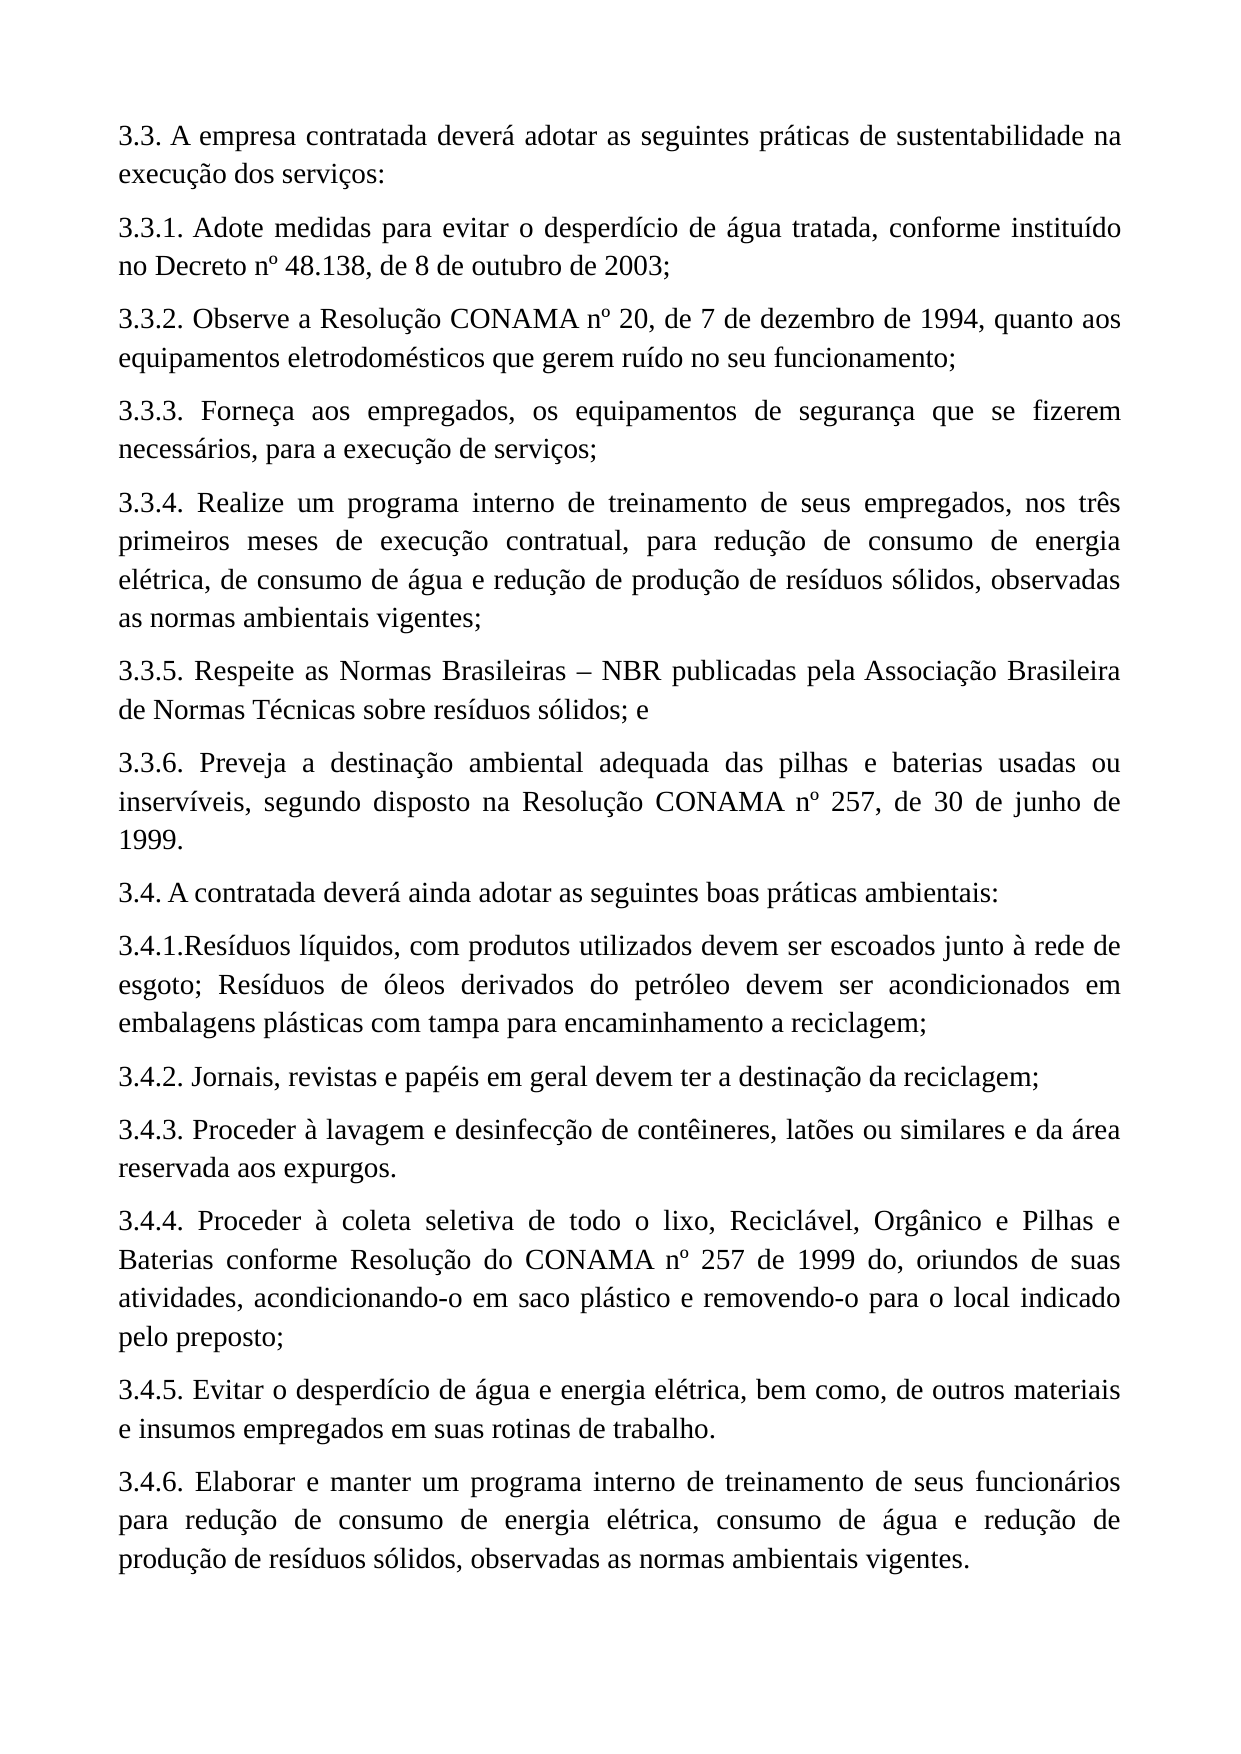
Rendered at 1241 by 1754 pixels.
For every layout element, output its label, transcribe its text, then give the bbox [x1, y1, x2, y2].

text 3.4.4. Proceder à coleta seletiva de todo o lixo, Reciclável, Orgânico e Pilhas e Baterias conforme Resolução do CONAMA nº 257 de 1999 do, oriundos de suas atividades, acondicionando-o em saco plástico e removendo-o para o local indicado pelo preposto; [118, 1203, 1122, 1353]
text 3.3.5. Respeite as Normas Brasileiras – NBR publicadas pela Associação Brasileira de Normas Técnicas sobre resíduos sólidos; e [118, 653, 1122, 726]
text 3.4.2. Jornais, revistas e papéis em geral devem ter a destinação da reciclagem; [118, 1059, 1122, 1092]
text 3.4.5. Evitar o desperdício de água e energia elétrica, bem como, de outros materiais e insumos empregados em suas rotinas de trabalho. [118, 1372, 1122, 1444]
text 3.3.3. Forneça aos empregados, os equipamentos de segurança que se fizerem necessários, para a execução de serviços; [118, 393, 1122, 465]
text 3.4.6. Elaborar e manter um programa interno de treinamento de seus funcionários para redução de consumo de energia elétrica, consumo de água e redução de produção de resíduos sólidos, observadas as normas ambientais vigentes. [118, 1464, 1122, 1574]
text 3.3.2. Observe a Resolução CONAMA nº 20, de 7 de dezembro de 1994, quanto aos equipamentos eletrodomésticos que gerem ruído no seu funcionamento; [118, 301, 1122, 373]
text 3.3.6. Preveja a destinação ambiental adequada das pilhas e baterias usadas ou inservíveis, segundo disposto na Resolução CONAMA nº 257, de 30 de junho de 1999. [118, 745, 1122, 856]
text 3.4.3. Proceder à lavagem e desinfecção de contêineres, latões ou similares e da área reservada aos expurgos. [118, 1112, 1122, 1184]
text 3.3.1. Adote medidas para evitar o desperdício de água tratada, conforme instituído no Decreto nº 48.138, de 8 de outubro de 2003; [118, 210, 1122, 282]
text 3.4. A contratada deverá ainda adotar as seguintes boas práticas ambientais: [118, 875, 1122, 909]
text 3.3. A empresa contratada deverá adotar as seguintes práticas de sustentabilidade na execução dos serviços: [118, 118, 1122, 190]
text 3.3.4. Realize um programa interno de treinamento de seus empregados, nos três primeiros meses de execução contratual, para redução de consumo de energia elétrica, de consumo de água e redução de produção de resíduos sólidos, observadas as normas ambientais vigentes; [118, 485, 1122, 634]
text 3.4.1.Resíduos líquidos, com produtos utilizados devem ser escoados junto à rede de esgoto; Resíduos de óleos derivados do petróleo devem ser acondicionados em embalagens plásticas com tampa para encaminhamento a reciclagem; [118, 928, 1122, 1039]
